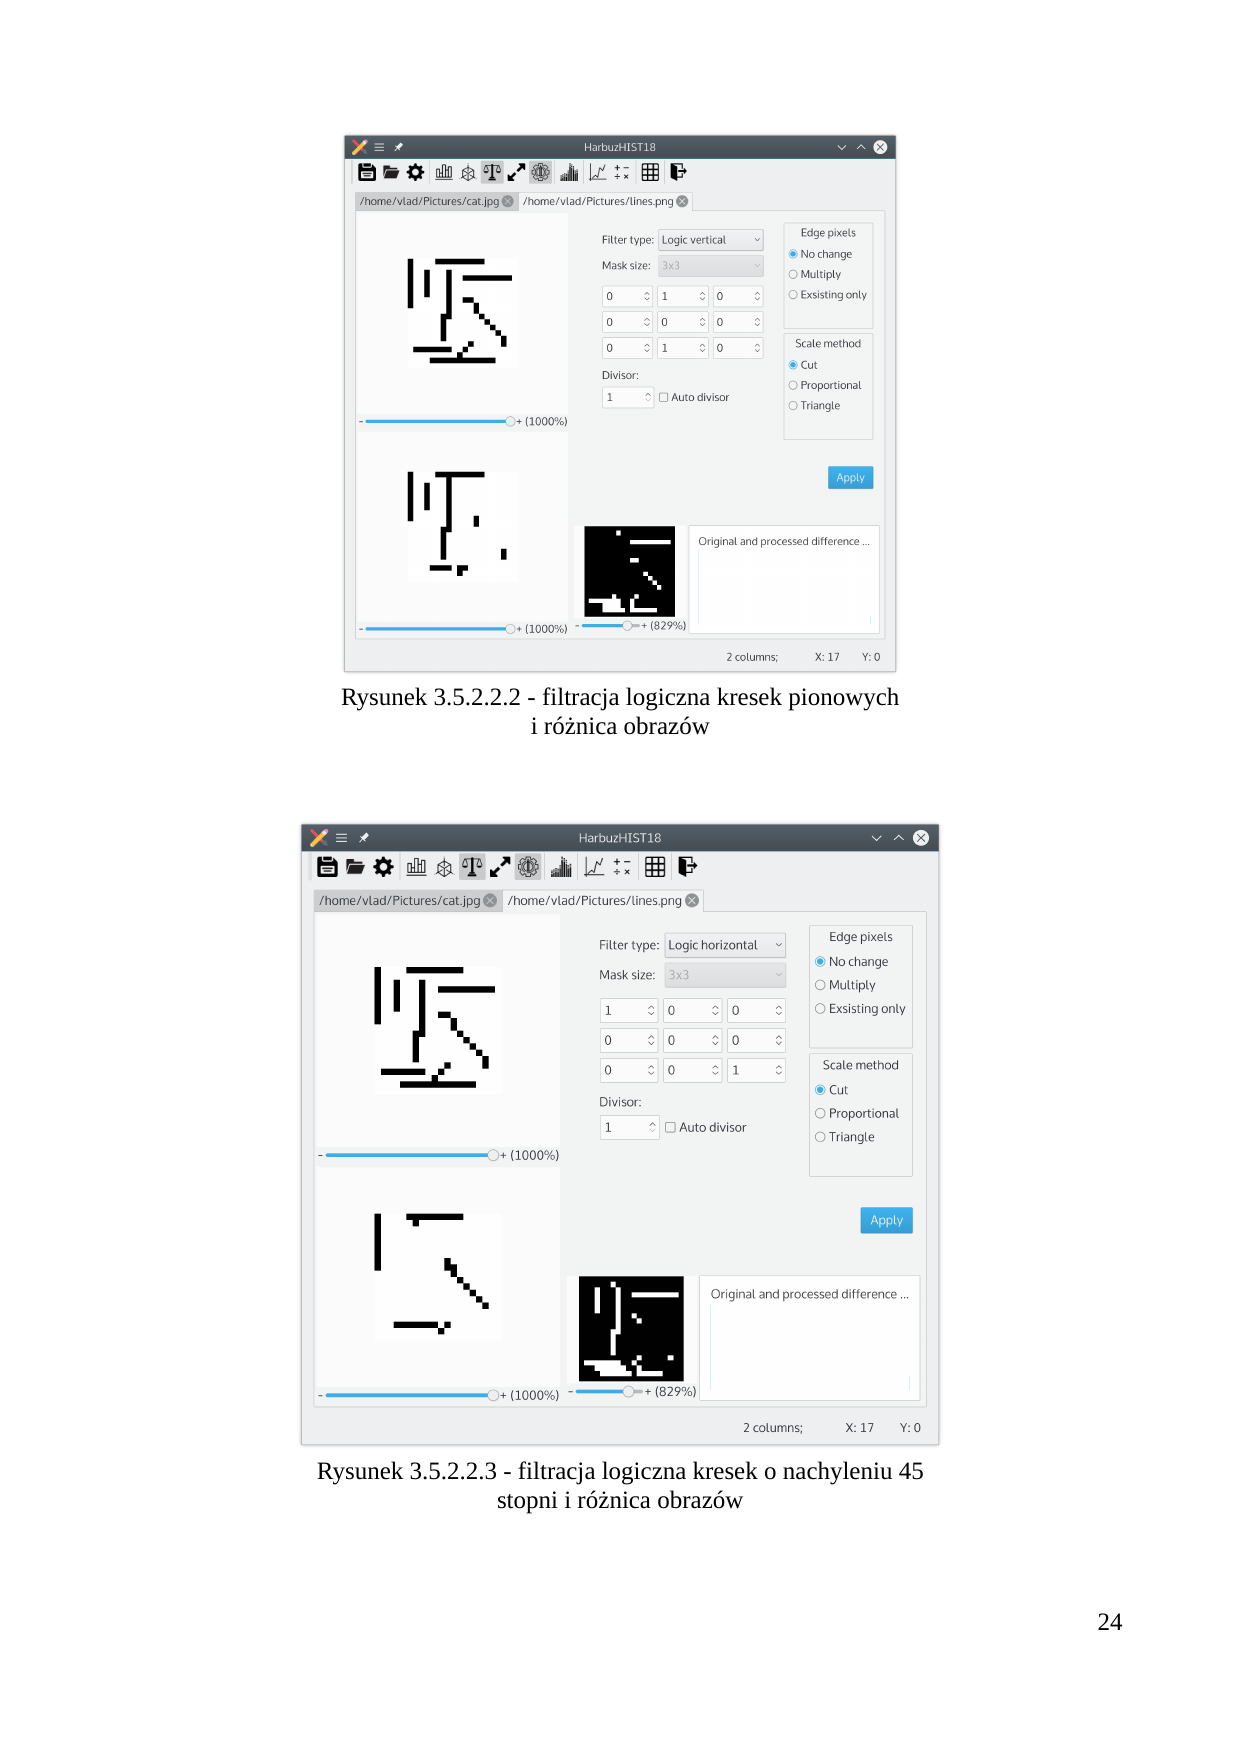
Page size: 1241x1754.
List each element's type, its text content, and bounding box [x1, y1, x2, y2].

text Rysunek 3.5.2.2.2 - filtracja logiczna kresek pionowych i różnica obrazów [339, 677, 901, 740]
picture [295, 818, 945, 1451]
text Rysunek 3.5.2.2.3 - filtracja logiczna kresek o nachyleniu 45 stopni i różnica obrazów [295, 1451, 945, 1514]
picture [339, 130, 901, 677]
